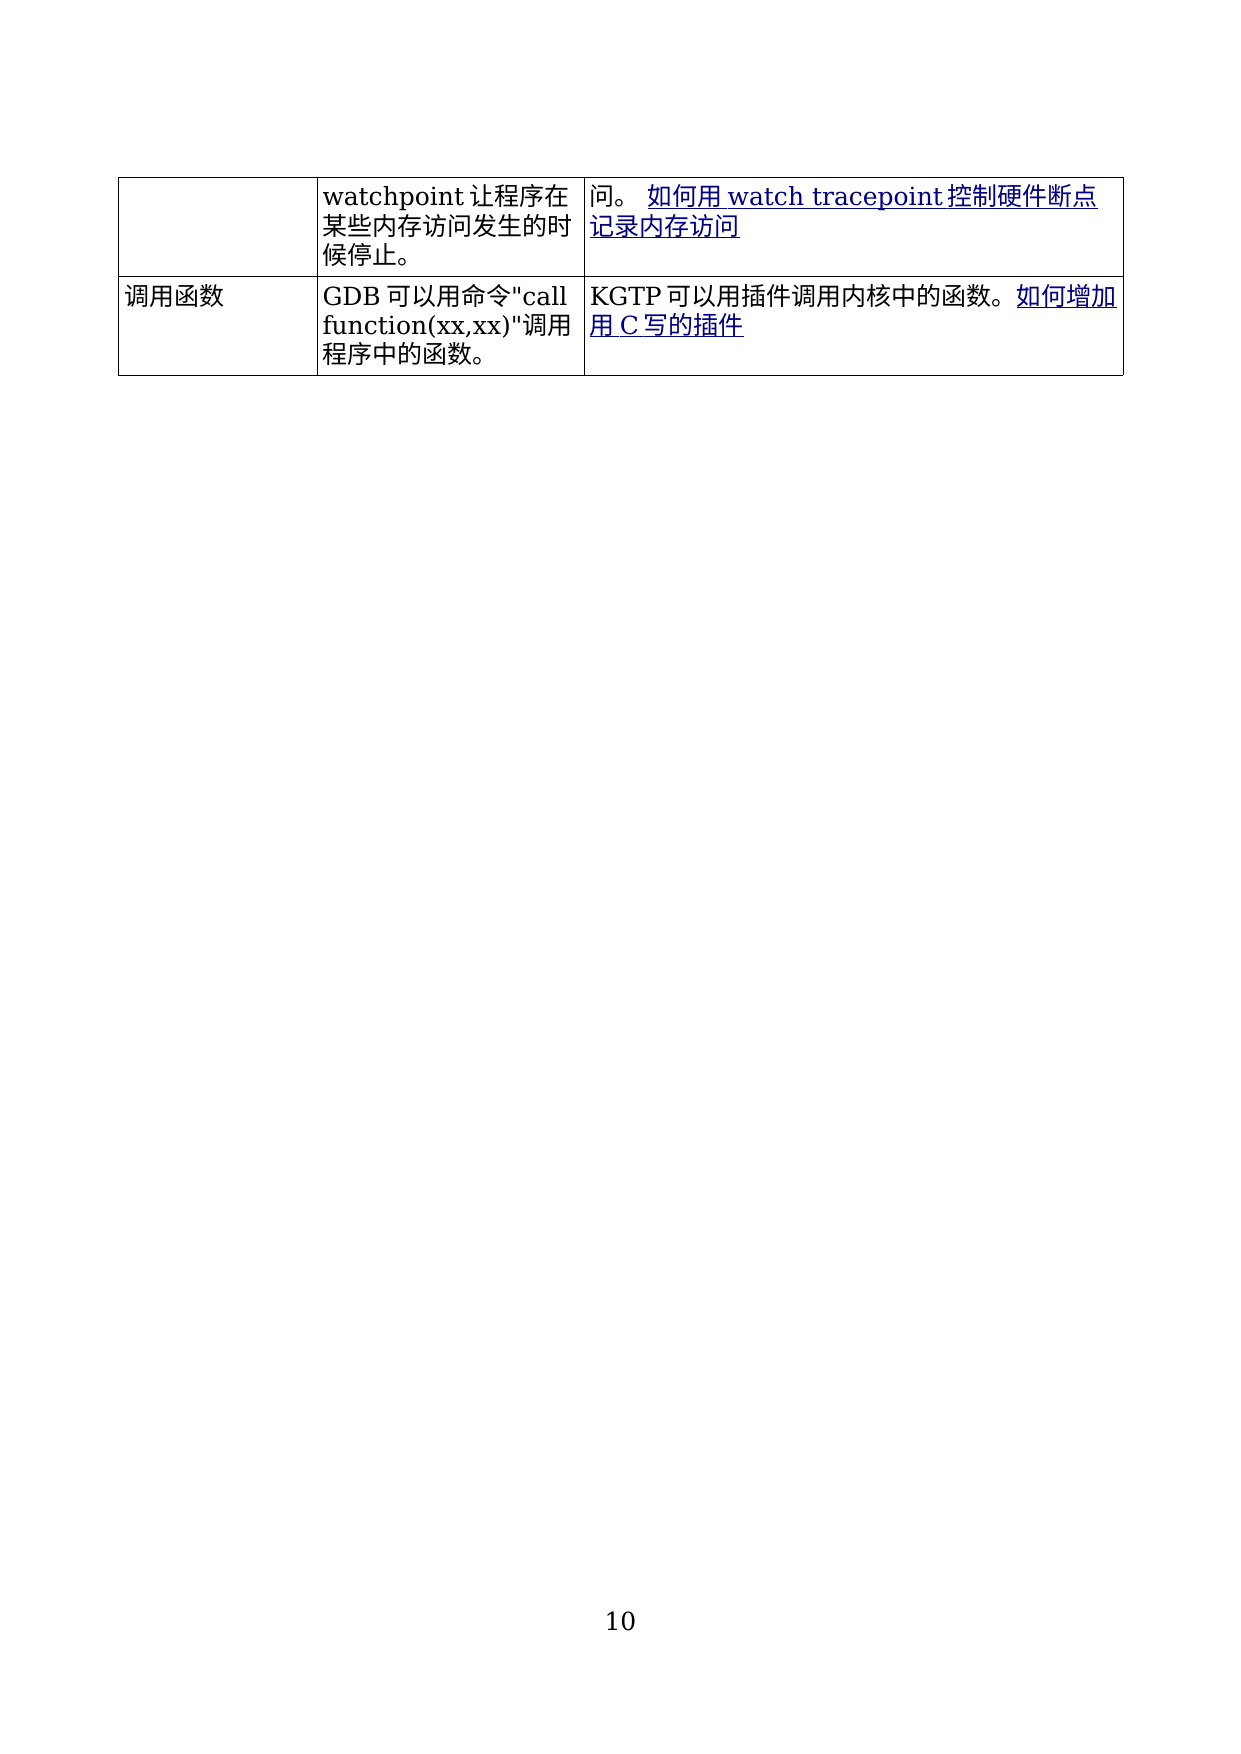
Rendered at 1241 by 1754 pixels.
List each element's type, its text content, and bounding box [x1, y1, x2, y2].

table_cell GDB可以用命令"call function(xx,xx)"调用程序中的函数。 [318, 277, 584, 375]
table_cell watchpoint让程序在某些内存访问发生的时候停止。 [318, 178, 584, 276]
table_cell 调用函数 [119, 277, 317, 375]
table_cell 问。 如何用watch tracepoint控制硬件断点记录内存访问 [585, 178, 1123, 276]
table_cell KGTP可以用插件调用内核中的函数。如何增加用C写的插件 [585, 277, 1123, 375]
table_cell [119, 178, 317, 276]
